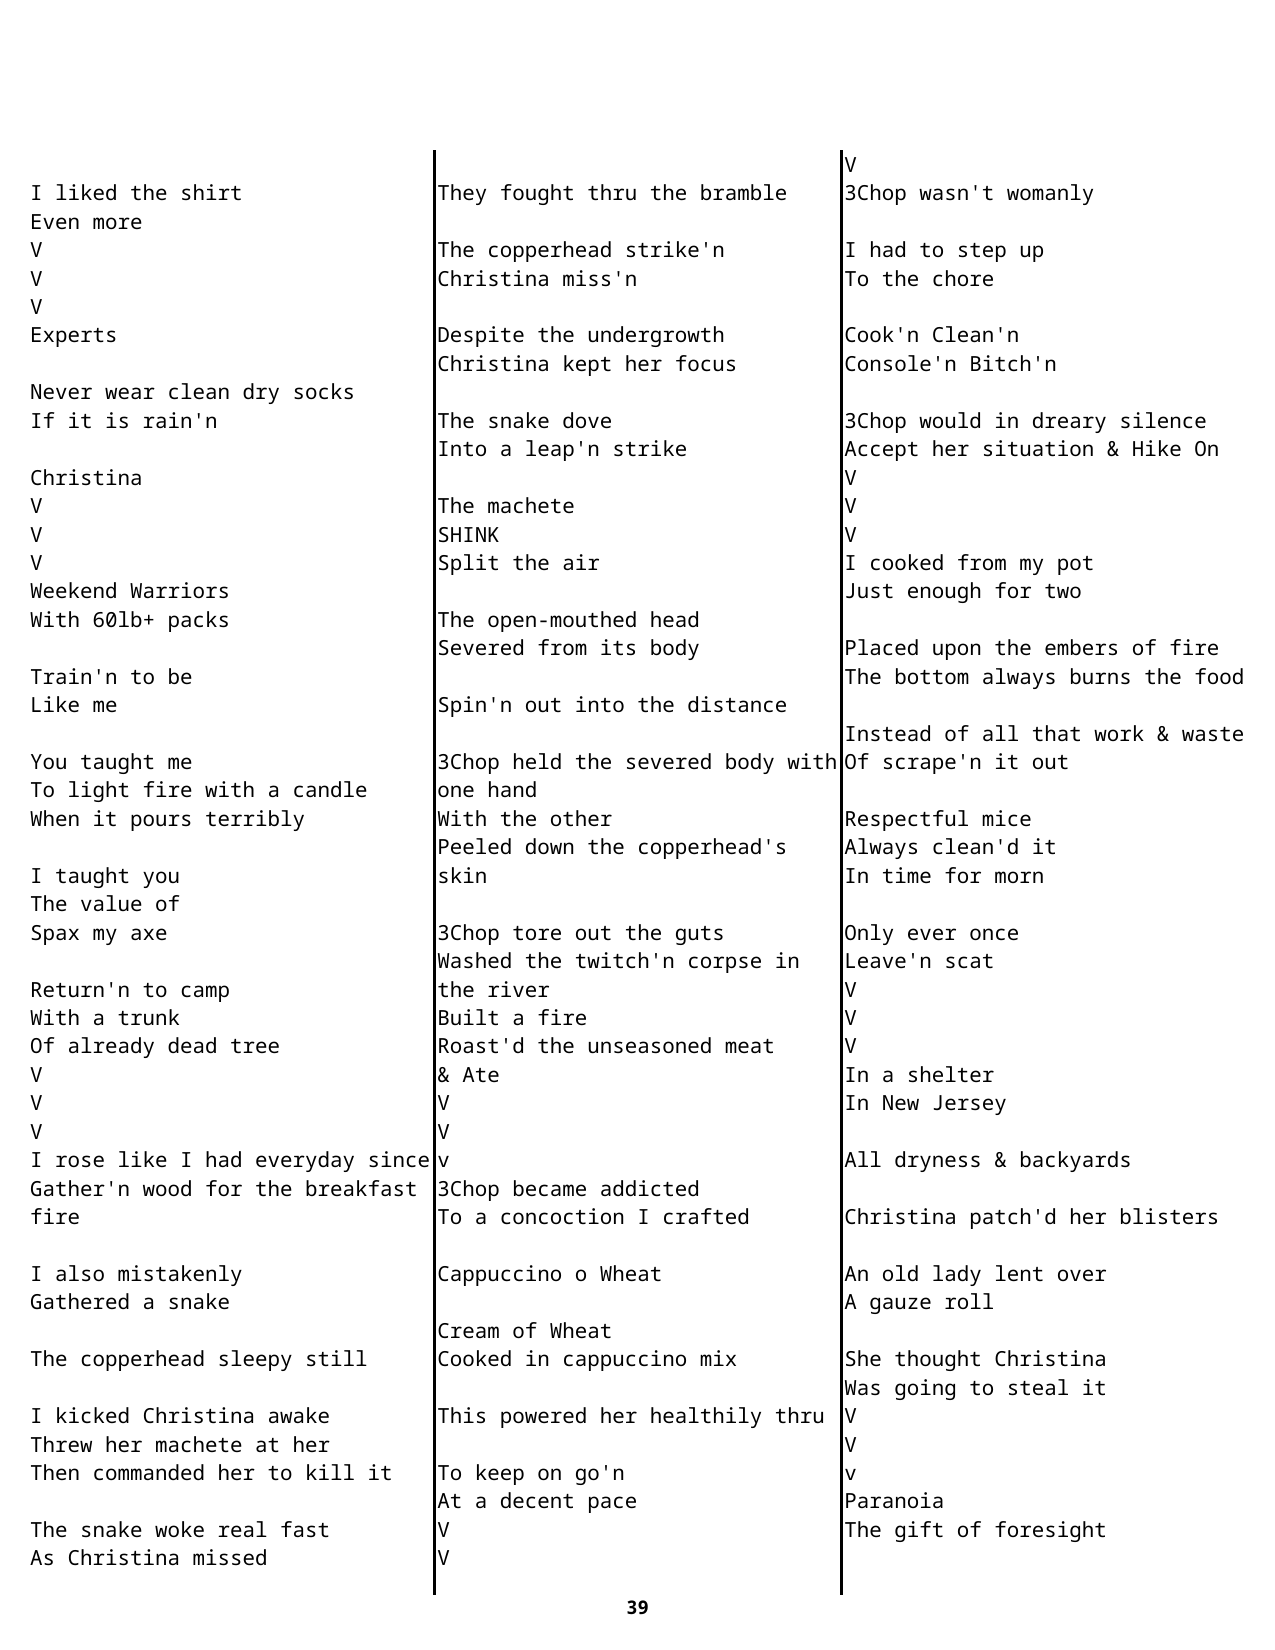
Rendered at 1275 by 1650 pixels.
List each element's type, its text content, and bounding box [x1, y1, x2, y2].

text Built a fire [437, 1003, 838, 1032]
text 3Chop held the severed body with one hand [437, 747, 838, 804]
text Of scrape'n it out [844, 747, 1245, 776]
text I rose like I had everyday since [30, 1145, 431, 1174]
text Accept her situation & Hike On [844, 434, 1245, 463]
text V [844, 1430, 1245, 1458]
text Christina patch'd her blisters [844, 1202, 1245, 1231]
text With the other [437, 804, 838, 832]
text v [437, 1145, 838, 1174]
text Despite the undergrowth [437, 321, 838, 349]
text The bottom always burns the food [844, 662, 1245, 690]
text Weekend Warriors [30, 577, 431, 605]
text The snake dove [437, 406, 838, 434]
text V [844, 1401, 1245, 1430]
text In a shelter [844, 1060, 1245, 1088]
text Split the air [437, 548, 838, 577]
text Cook'n Clean'n [844, 321, 1245, 349]
text Return'n to camp [30, 975, 431, 1003]
text Was going to steal it [844, 1373, 1245, 1401]
text In time for morn [844, 861, 1245, 889]
text Experts [30, 321, 431, 349]
text Peeled down the copperhead's skin [437, 832, 838, 889]
text Placed upon the embers of fire [844, 633, 1245, 662]
text V [437, 1117, 838, 1145]
text Console'n Bitch'n [844, 349, 1245, 377]
text Into a leap'n strike [437, 434, 838, 463]
text Spin'n out into the distance [437, 690, 838, 719]
text Only ever once [844, 918, 1245, 946]
text To keep on go'n [437, 1458, 838, 1487]
text I liked the shirt [30, 178, 431, 207]
text Gather'n wood for the breakfast fire [30, 1174, 431, 1231]
text SHINK [437, 520, 838, 548]
text I taught you [30, 861, 431, 889]
text If it is rain'n [30, 406, 431, 434]
text Respectful mice [844, 804, 1245, 832]
text V [30, 264, 431, 292]
text Cappuccino o Wheat [437, 1259, 838, 1287]
text With 60lb+ packs [30, 605, 431, 633]
text At a decent pace [437, 1487, 838, 1515]
text They fought thru the bramble [437, 178, 838, 207]
text V [30, 1117, 431, 1145]
text 3Chop tore out the guts [437, 918, 838, 946]
text The copperhead sleepy still [30, 1344, 431, 1373]
text The open-mouthed head [437, 605, 838, 633]
text Roast'd the unseasoned meat [437, 1032, 838, 1060]
text Paranoia [844, 1487, 1245, 1515]
text Then commanded her to kill it [30, 1458, 431, 1487]
text Always clean'd it [844, 832, 1245, 861]
text V [437, 1543, 838, 1572]
text 3Chop wasn't womanly [844, 178, 1245, 207]
text I also mistakenly [30, 1259, 431, 1287]
text To light fire with a candle [30, 776, 431, 804]
text Spax my axe [30, 918, 431, 946]
text An old lady lent over [844, 1259, 1245, 1287]
text She thought Christina [844, 1344, 1245, 1373]
text Instead of all that work & waste [844, 719, 1245, 747]
text 3Chop would in dreary silence [844, 406, 1245, 434]
text & Ate [437, 1060, 838, 1088]
text Severed from its body [437, 633, 838, 662]
text V [30, 235, 431, 264]
text I kicked Christina awake [30, 1401, 431, 1430]
text Just enough for two [844, 577, 1245, 605]
text V [30, 491, 431, 520]
text Gathered a snake [30, 1287, 431, 1316]
text When it pours terribly [30, 804, 431, 832]
text Even more [30, 207, 431, 235]
text With a trunk [30, 1003, 431, 1032]
text V [30, 292, 431, 321]
text Cooked in cappuccino mix [437, 1344, 838, 1373]
text Christina [30, 463, 431, 491]
text Train'n to be [30, 662, 431, 690]
text v [844, 1458, 1245, 1487]
text Washed the twitch'n corpse in the river [437, 946, 838, 1003]
text V [30, 548, 431, 577]
text The value of [30, 889, 431, 918]
text To the chore [844, 264, 1245, 292]
text I had to step up [844, 235, 1245, 264]
text V [30, 1088, 431, 1117]
text V [844, 520, 1245, 548]
text The copperhead strike'n [437, 235, 838, 264]
text V [844, 150, 1245, 178]
text V [844, 491, 1245, 520]
text The machete [437, 491, 838, 520]
text Of already dead tree [30, 1032, 431, 1060]
text Threw her machete at her [30, 1430, 431, 1458]
text You taught me [30, 747, 431, 776]
text V [437, 1088, 838, 1117]
text V [30, 1060, 431, 1088]
text Never wear clean dry socks [30, 377, 431, 406]
text V [437, 1515, 838, 1543]
text To a concoction I crafted [437, 1202, 838, 1231]
text Cream of Wheat [437, 1316, 838, 1344]
text All dryness & backyards [844, 1145, 1245, 1174]
text Leave'n scat [844, 946, 1245, 975]
text As Christina missed [30, 1543, 431, 1572]
text I cooked from my pot [844, 548, 1245, 577]
text Christina miss'n [437, 264, 838, 292]
text V [30, 520, 431, 548]
text V [844, 1032, 1245, 1060]
text The snake woke real fast [30, 1515, 431, 1543]
text This powered her healthily thru [437, 1401, 838, 1430]
text In New Jersey [844, 1088, 1245, 1117]
text A gauze roll [844, 1287, 1245, 1316]
text The gift of foresight [844, 1515, 1245, 1543]
text V [844, 463, 1245, 491]
text 3Chop became addicted [437, 1174, 838, 1202]
text V [844, 1003, 1245, 1032]
text Christina kept her focus [437, 349, 838, 377]
text V [844, 975, 1245, 1003]
text Like me [30, 690, 431, 719]
